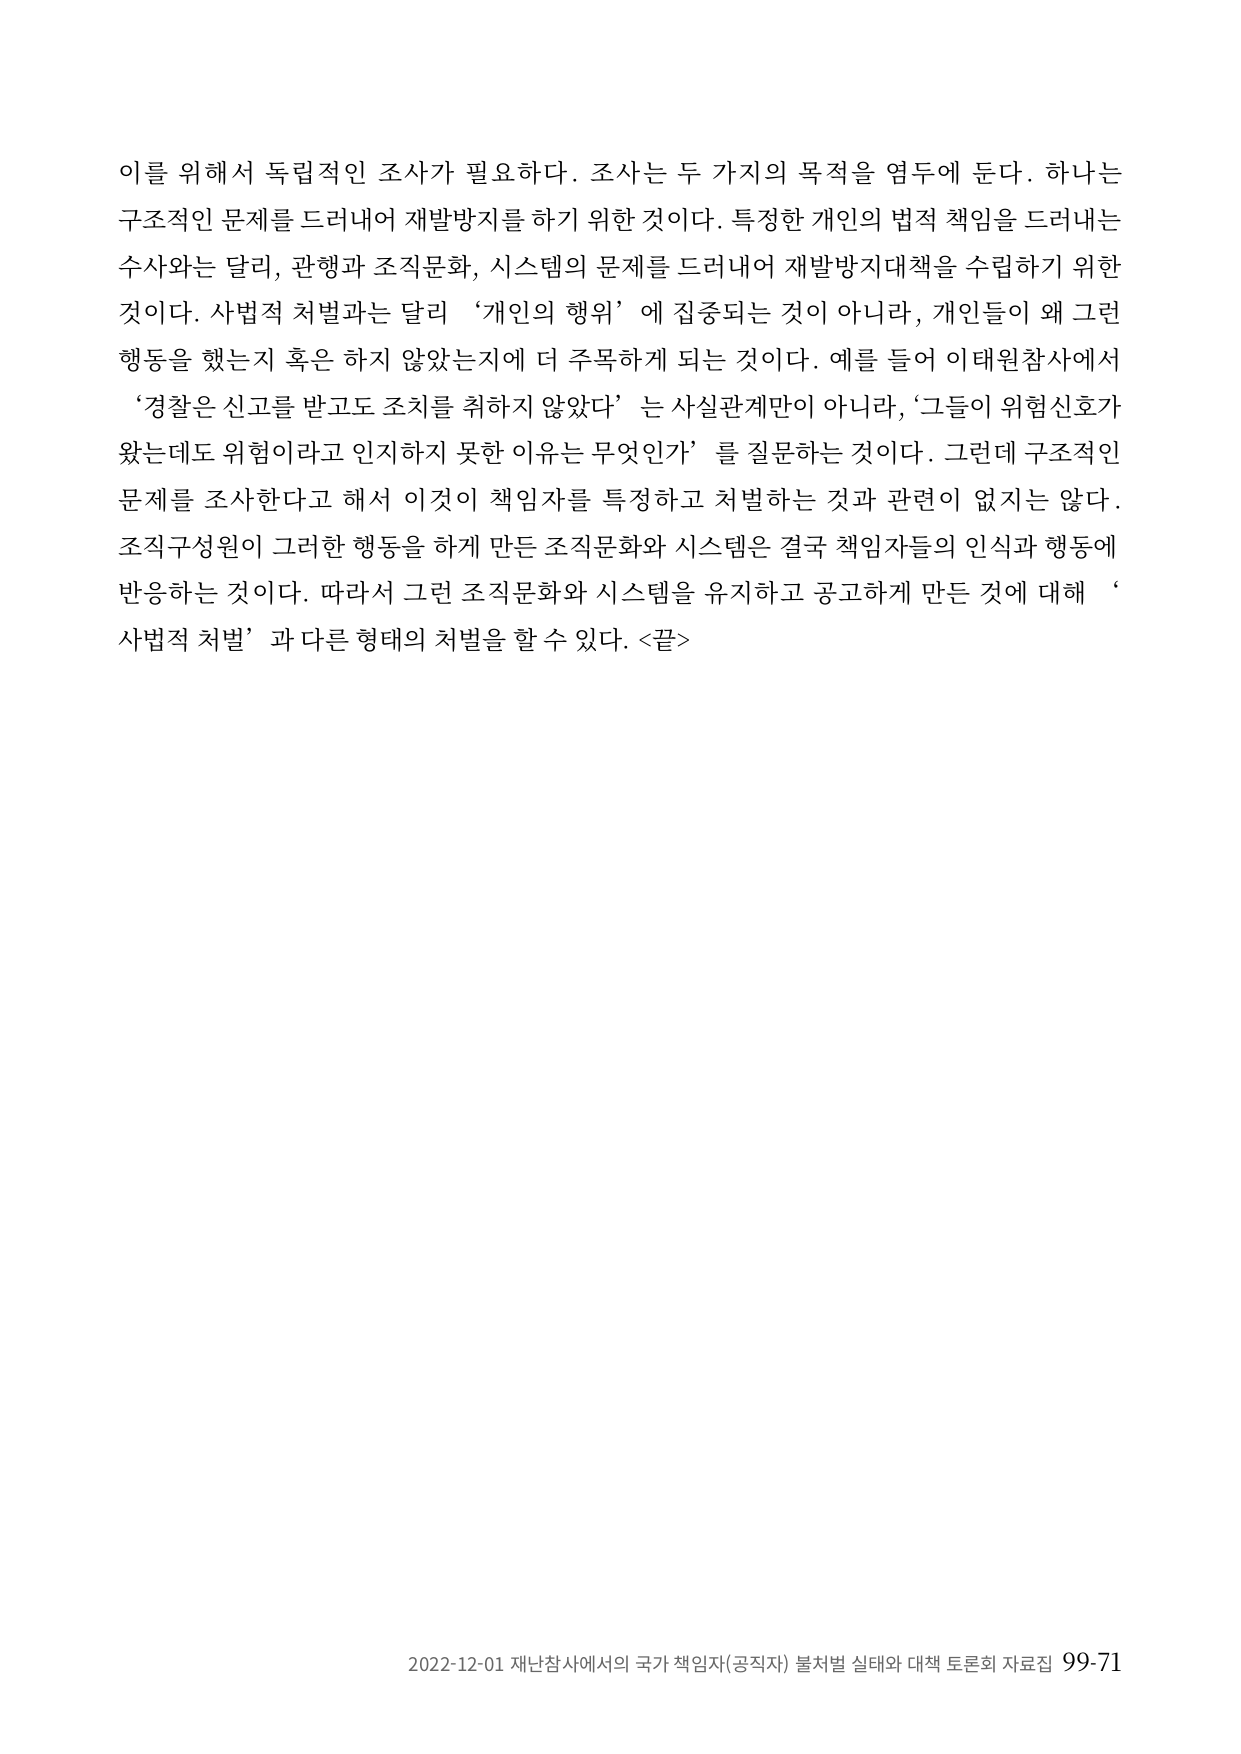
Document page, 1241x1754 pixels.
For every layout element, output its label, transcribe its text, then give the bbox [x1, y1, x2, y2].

text 이를 위해서 독립적인 조사가 필요하다. 조사는 두 가지의 목적을 염두에 둔다. 하나는 구조적인 문제를 드러내어 재발방지를 하기 위한 것이다. 특정한 개인의 법적 책임을 드러내는 수사와는 달리, 관행과 조직문화, 시스템의 문제를 드러내어 재발방지대책을 수립하기 위한 것이다. 사법적 처벌과는 달리 ‘개인의 행위’에 집중되는 것이 아니라, 개인들이 왜 그런 행동을 했는지 혹은 하지 않았는지에 더 주목하게 되는 것이다. 예를 들어 이태원참사에서 ‘경찰은 신고를 받고도 조치를 취하지 않았다’는 사실관계만이 아니라, ‘그들이 위험신호가 왔는데도 위험이라고 인지하지 못한 이유는 무엇인가’를 질문하는 것이다. 그런데 구조적인 문제를 조사한다고 해서 이것이 책임자를 특정하고 처벌하는 것과 관련이 없지는 않다. 조직구성원이 그러한 행동을 하게 만든 조직문화와 시스템은 결국 책임자들의 인식과 행동에 반응하는 것이다. 따라서 그런 조직문화와 시스템을 유지하고 공고하게 만든 것에 대해 ‘사법적 처벌’과 다른 형태의 처벌을 할 수 있다. <끝> [118, 154, 1122, 657]
